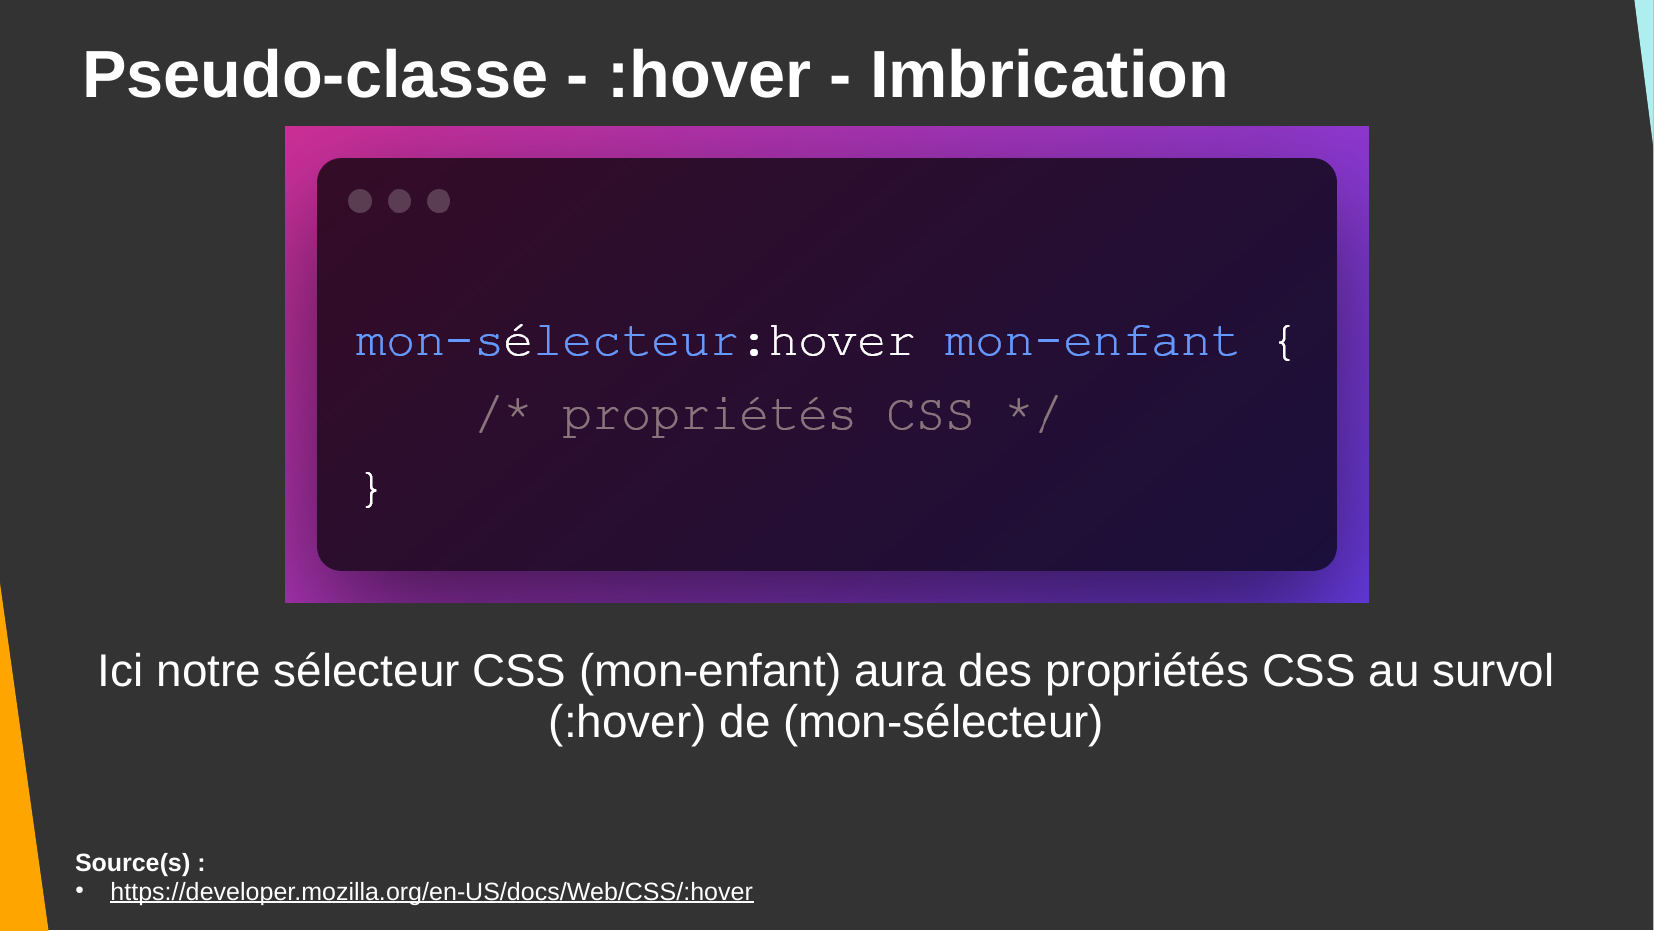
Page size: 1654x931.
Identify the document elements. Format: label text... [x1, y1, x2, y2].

text_box [0, 583, 49, 931]
picture [285, 126, 1369, 603]
text_box [1634, 0, 1654, 153]
title Pseudo-classe - :hover - Imbrication [82, 37, 1571, 114]
text_box Source(s) : https://developer.mozilla.org/en-US/docs/Web/CSS/:hover [60, 841, 1546, 913]
text_box Ici notre sélecteur CSS (mon-enfant) aura des propriétés CSS au survol (:hover) de (mon-sélecteur) [23, 637, 1630, 756]
